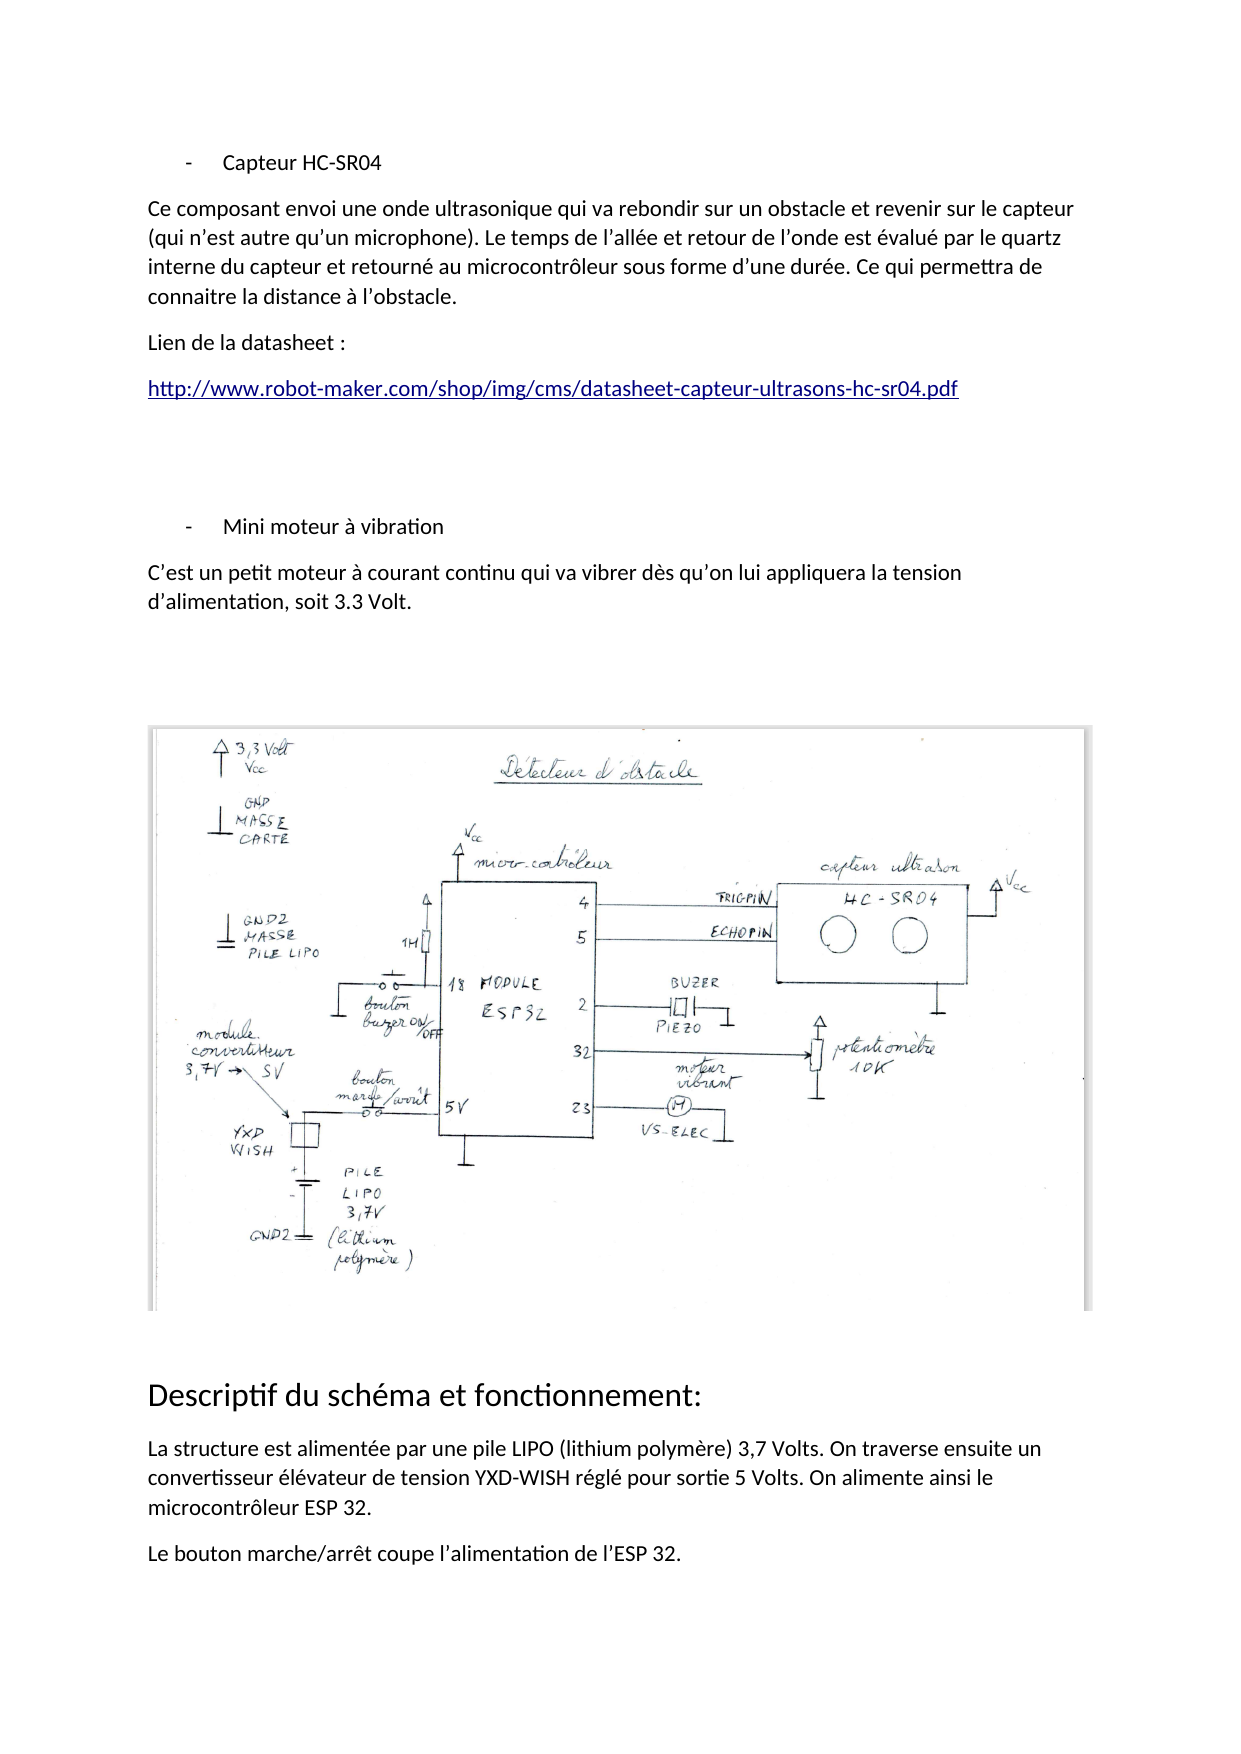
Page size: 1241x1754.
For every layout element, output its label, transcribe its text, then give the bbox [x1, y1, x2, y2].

list Mini moteur à vibration [185, 512, 1093, 540]
text Descriptif du schéma et fonctionnement: [148, 1374, 1093, 1415]
text Lien de la datasheet : [148, 328, 1093, 356]
text C’est un petit moteur à courant continu qui va vibrer dès qu’on lui appliquera la tension d’alimentation, soit 3.3 Volt. [148, 558, 1093, 615]
text Ce composant envoi une onde ultrasonique qui va rebondir sur un obstacle et revenir sur le capteur (qui n’est autre qu’un microphone). Le temps de l’allée et retour de l’onde est évalué par le quartz interne du capteur et retourné au microcontrôleur sous forme d’une durée. Ce qui permettra de connaitre la distance à l’obstacle. [148, 194, 1093, 310]
list Capteur HC-SR04 [185, 148, 1093, 176]
text La structure est alimentée par une pile LIPO (lithium polymère) 3,7 Volts. On traverse ensuite un convertisseur élévateur de tension YXD-WISH réglé pour sortie 5 Volts. On alimente ainsi le microcontrôleur ESP 32. [148, 1434, 1093, 1521]
text Le bouton marche/arrêt coupe l’alimentation de l’ESP 32. [148, 1539, 1093, 1567]
text http://www.robot-maker.com/shop/img/cms/datasheet-capteur-ultrasons-hc-sr04.pdf [148, 374, 1093, 402]
